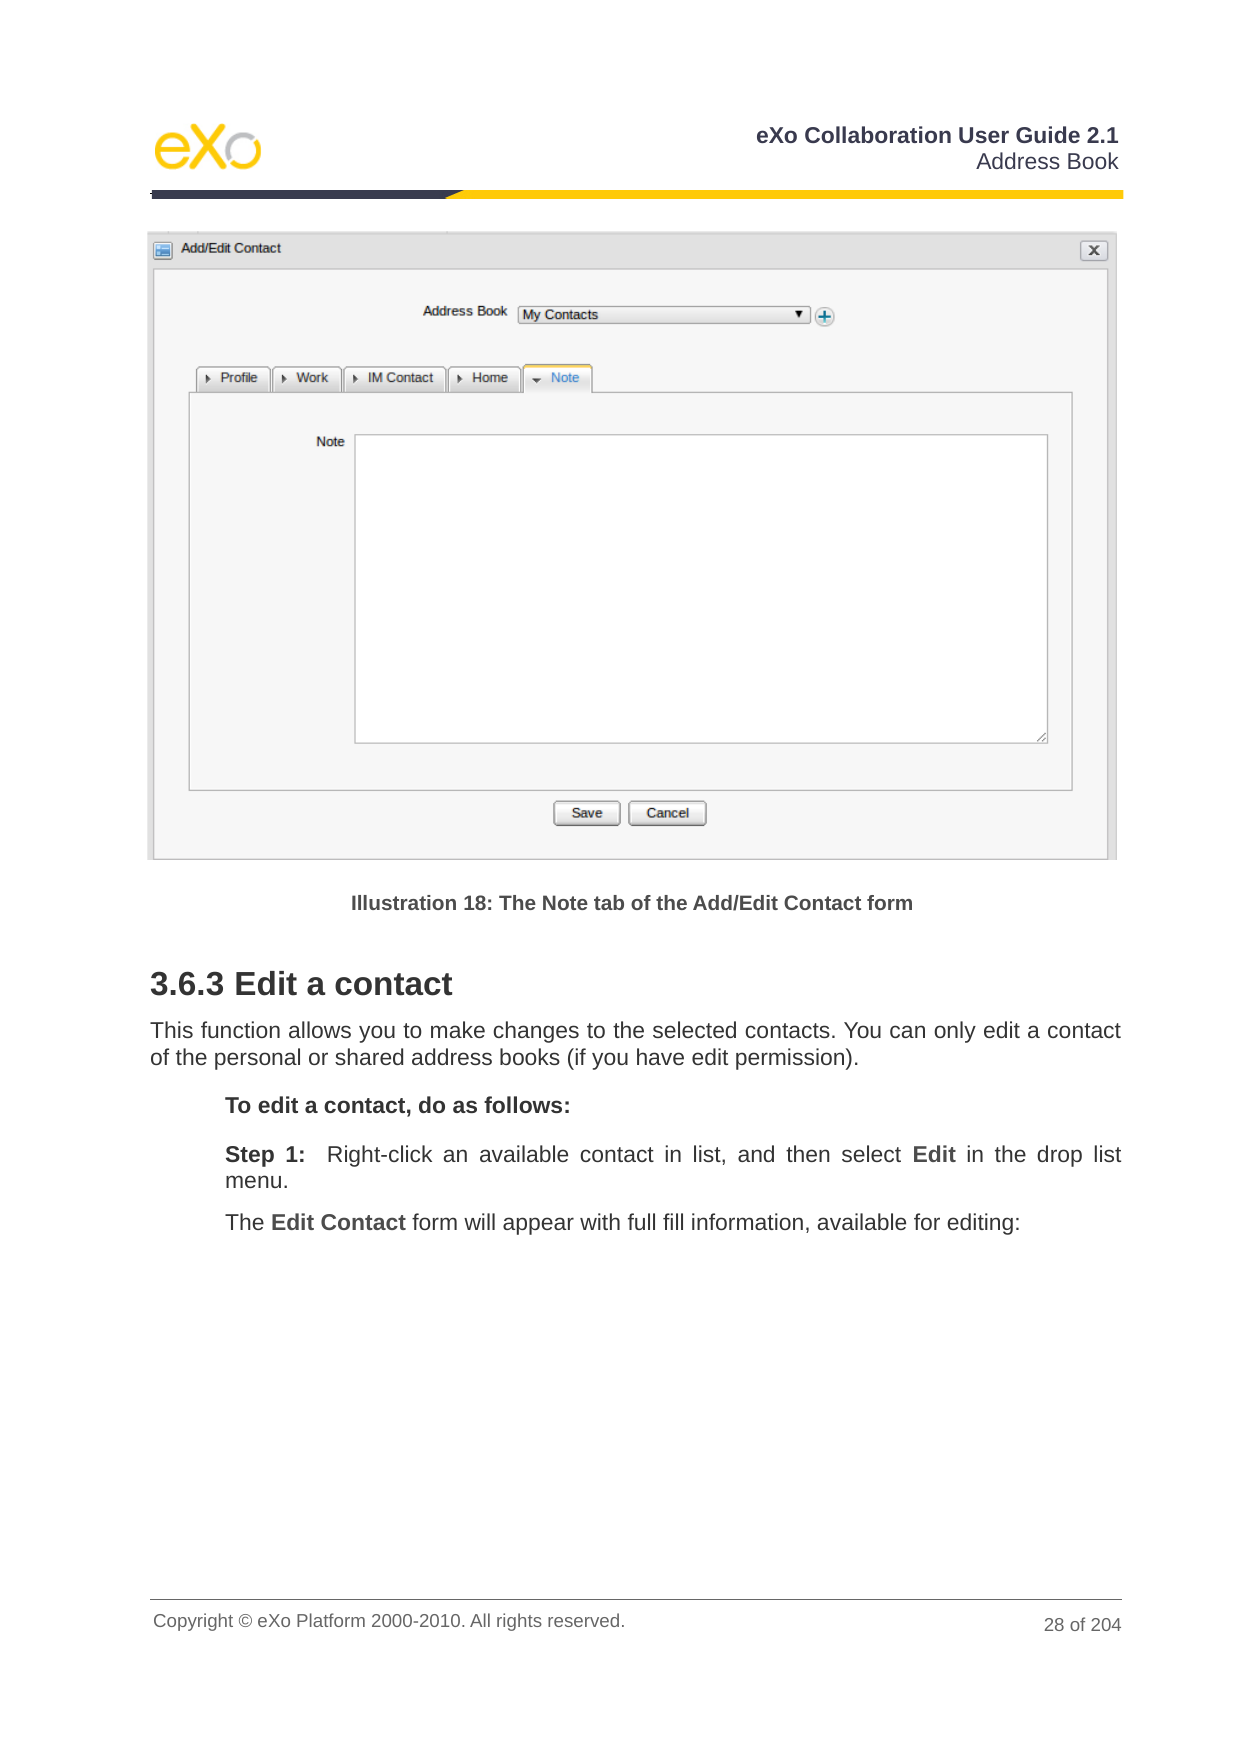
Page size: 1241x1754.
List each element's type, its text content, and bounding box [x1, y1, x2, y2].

picture [151, 190, 1124, 199]
list To edit a contact, do as follows: [187, 1092, 1122, 1119]
subtitle Edit a contact [150, 964, 1122, 1002]
list Step 1: Right-click an available contact in list, and then select Edit in the drop list menu. [187, 1141, 1122, 1194]
list The Edit Contact form will appear with full fill information, available for editing: [187, 1209, 1122, 1235]
picture [147, 231, 1117, 860]
list Illustration 18: The Note tab of the Add/Edit Contact form [147, 860, 1117, 915]
text This function allows you to make changes to the selected contacts. You can only edit a contact of the personal or shared address books (if you have edit permission). [150, 1017, 1122, 1070]
picture [155, 123, 262, 170]
